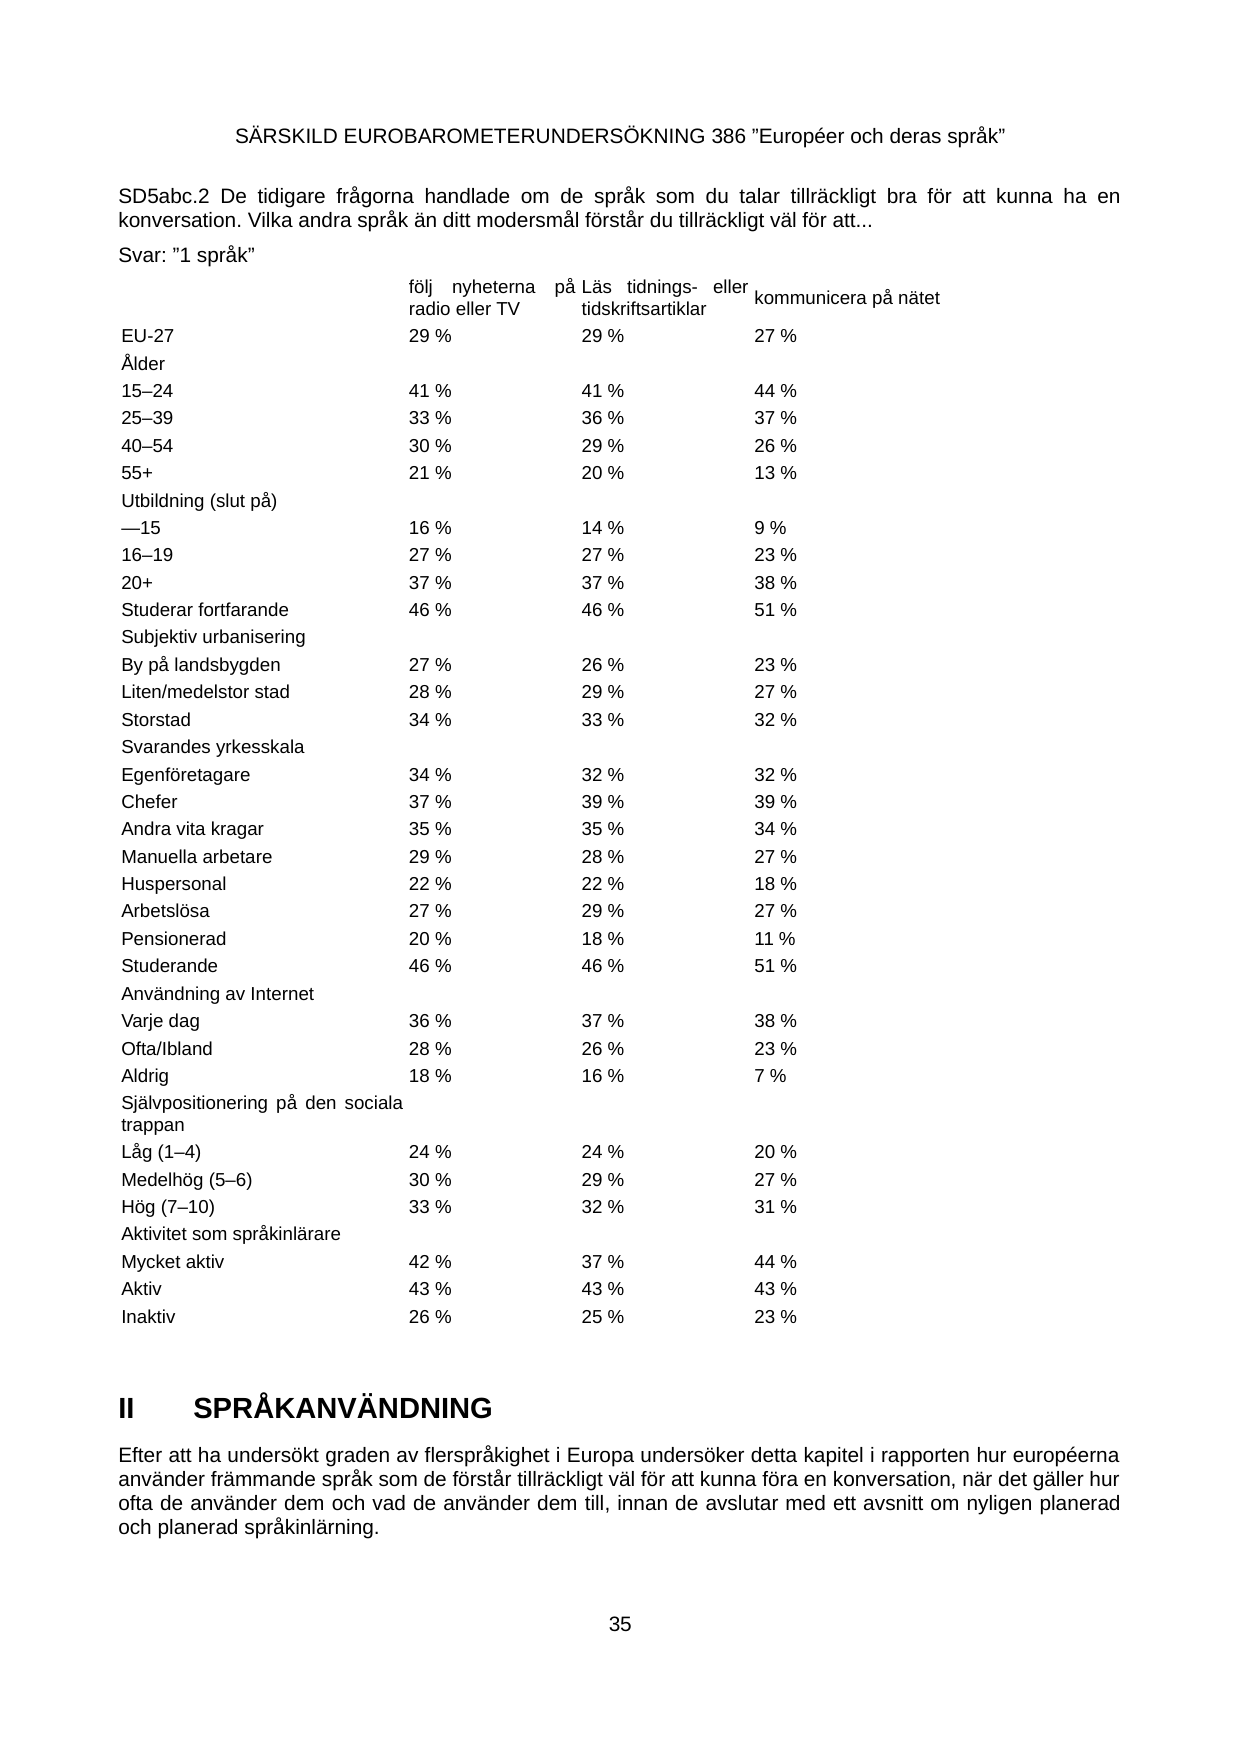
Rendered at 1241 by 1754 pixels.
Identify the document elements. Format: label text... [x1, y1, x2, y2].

table_cell 31 % [751, 1193, 945, 1220]
text Efter att ha undersökt graden av flerspråkighet i Europa undersöker detta kapitel i rapporten hur européerna använder främmande språk som de förstår tillräckligt väl för att kunna föra en konversation, när det gäller hur ofta de använder dem och vad de använder dem till, innan de avslutar med ett avsnitt om nyligen planerad och planerad språkinlärning. [118, 1443, 1122, 1538]
table_cell Självpositionering på den sociala trappan [118, 1089, 406, 1138]
table_cell 7 % [751, 1062, 945, 1089]
table_cell 25–39 [118, 404, 406, 432]
table_cell 28 % [406, 678, 578, 706]
table_cell 43 % [751, 1275, 945, 1302]
table_cell 55+ [118, 459, 406, 486]
table_cell Studerande [118, 952, 406, 979]
table_cell [751, 624, 945, 651]
table_cell Pensionerad [118, 925, 406, 952]
table_cell 27 % [406, 898, 578, 925]
table_cell Svarandes yrkesskala [118, 733, 406, 760]
table_cell Aktivitet som språkinlärare [118, 1220, 406, 1248]
subtitle SPRÅKANVÄNDNING [118, 1391, 1122, 1424]
table_cell 32 % [579, 1193, 751, 1220]
table_cell 38 % [751, 1007, 945, 1034]
table_cell 35 % [579, 815, 751, 843]
table_cell 37 % [579, 1007, 751, 1034]
table_cell 11 % [751, 925, 945, 952]
table_cell 21 % [406, 459, 578, 486]
table_cell 26 % [406, 1303, 578, 1330]
table_cell Mycket aktiv [118, 1248, 406, 1275]
table_cell [579, 624, 751, 651]
table_cell 41 % [579, 377, 751, 404]
table_cell 32 % [579, 760, 751, 788]
table_cell [406, 486, 578, 514]
table_cell Huspersonal [118, 870, 406, 897]
table_cell Varje dag [118, 1007, 406, 1034]
table_cell Subjektiv urbanisering [118, 624, 406, 651]
table_cell Ofta/Ibland [118, 1034, 406, 1062]
table_cell 32 % [751, 706, 945, 733]
table_cell [406, 1220, 578, 1248]
table_cell 32 % [751, 760, 945, 788]
table_cell 29 % [579, 898, 751, 925]
table_cell 46 % [406, 596, 578, 623]
table_cell EU-27 [118, 322, 406, 349]
table_cell 20 % [751, 1138, 945, 1166]
table_cell Aktiv [118, 1275, 406, 1302]
table_cell 38 % [751, 569, 945, 596]
table_cell Andra vita kragar [118, 815, 406, 843]
table_cell Hög (7–10) [118, 1193, 406, 1220]
table_cell 37 % [579, 1248, 751, 1275]
table_cell 46 % [406, 952, 578, 979]
table_cell Storstad [118, 706, 406, 733]
table_cell 30 % [406, 432, 578, 459]
table_cell 33 % [579, 706, 751, 733]
table_cell 14 % [579, 514, 751, 541]
table_cell 27 % [751, 678, 945, 706]
table_cell [751, 1089, 945, 1138]
table_cell 37 % [406, 569, 578, 596]
table_cell [751, 980, 945, 1007]
table_cell 42 % [406, 1248, 578, 1275]
table_cell 29 % [406, 322, 578, 349]
table_cell Aldrig [118, 1062, 406, 1089]
table_cell 30 % [406, 1166, 578, 1193]
table_cell 24 % [579, 1138, 751, 1166]
table_cell [579, 980, 751, 1007]
table_cell 27 % [751, 1166, 945, 1193]
table_cell 24 % [406, 1138, 578, 1166]
table_cell [751, 486, 945, 514]
table_cell 23 % [751, 651, 945, 678]
table_cell Utbildning (slut på) [118, 486, 406, 514]
table_cell 44 % [751, 1248, 945, 1275]
table_cell By på landsbygden [118, 651, 406, 678]
table_cell 51 % [751, 952, 945, 979]
table_cell Medelhög (5–6) [118, 1166, 406, 1193]
table_cell [406, 624, 578, 651]
table_cell 29 % [579, 432, 751, 459]
table_cell 22 % [579, 870, 751, 897]
table_cell 29 % [406, 843, 578, 870]
table_cell 39 % [579, 788, 751, 815]
table_cell 13 % [751, 459, 945, 486]
table_cell 40–54 [118, 432, 406, 459]
table_cell 23 % [751, 1034, 945, 1062]
table_cell [751, 733, 945, 760]
table_cell 9 % [751, 514, 945, 541]
table_cell 26 % [579, 1034, 751, 1062]
table_cell 18 % [751, 870, 945, 897]
table_cell 39 % [751, 788, 945, 815]
table_cell 37 % [579, 569, 751, 596]
table_header kommunicera på nätet [751, 273, 945, 322]
table_cell 43 % [406, 1275, 578, 1302]
table_header följ nyheterna på radio eller TV [406, 273, 578, 322]
table_cell [579, 486, 751, 514]
table_cell 18 % [579, 925, 751, 952]
table_cell Manuella arbetare [118, 843, 406, 870]
table_cell 37 % [406, 788, 578, 815]
table_cell Låg (1–4) [118, 1138, 406, 1166]
table_cell 29 % [579, 1166, 751, 1193]
table_cell 28 % [406, 1034, 578, 1062]
table_cell 16 % [406, 514, 578, 541]
table_cell Arbetslösa [118, 898, 406, 925]
table_cell Ålder [118, 350, 945, 377]
table_cell 20 % [579, 459, 751, 486]
table_cell 29 % [579, 322, 751, 349]
table_cell Inaktiv [118, 1303, 406, 1330]
table_cell 20+ [118, 569, 406, 596]
table_cell 46 % [579, 952, 751, 979]
table_cell 29 % [579, 678, 751, 706]
table_cell 27 % [751, 322, 945, 349]
table_cell Chefer [118, 788, 406, 815]
table_cell 27 % [406, 651, 578, 678]
table_cell 23 % [751, 1303, 945, 1330]
table_cell [579, 1220, 751, 1248]
table_cell 43 % [579, 1275, 751, 1302]
table_cell [406, 1089, 578, 1138]
table_cell 34 % [406, 706, 578, 733]
table_cell 27 % [579, 541, 751, 569]
table_header Läs tidnings- eller tidskriftsartiklar [579, 273, 751, 322]
table_cell 27 % [751, 843, 945, 870]
table_cell Egenföretagare [118, 760, 406, 788]
table_header [118, 273, 406, 322]
table_cell Användning av Internet [118, 980, 406, 1007]
table_cell 35 % [406, 815, 578, 843]
table_cell 28 % [579, 843, 751, 870]
table_cell [751, 1220, 945, 1248]
table_cell 34 % [751, 815, 945, 843]
table_cell [579, 733, 751, 760]
table_cell Studerar fortfarande [118, 596, 406, 623]
table_cell —15 [118, 514, 406, 541]
table_cell 23 % [751, 541, 945, 569]
table_cell 36 % [579, 404, 751, 432]
table_cell 22 % [406, 870, 578, 897]
table_cell 16–19 [118, 541, 406, 569]
table_cell 51 % [751, 596, 945, 623]
table_cell 34 % [406, 760, 578, 788]
table_cell 18 % [406, 1062, 578, 1089]
table_cell Liten/medelstor stad [118, 678, 406, 706]
text SD5abc.2 De tidigare frågorna handlade om de språk som du talar tillräckligt bra för att kunna ha en konversation. Vilka andra språk än ditt modersmål förstår du tillräckligt väl för att... [118, 183, 1122, 231]
table_cell 46 % [579, 596, 751, 623]
table_cell 44 % [751, 377, 945, 404]
table_cell 37 % [751, 404, 945, 432]
table_cell 33 % [406, 1193, 578, 1220]
table_cell 26 % [751, 432, 945, 459]
table_cell [579, 1089, 751, 1138]
table_cell 25 % [579, 1303, 751, 1330]
text Svar: ”1 språk” [118, 243, 1122, 267]
table_cell 16 % [579, 1062, 751, 1089]
table_cell [406, 733, 578, 760]
table_cell 41 % [406, 377, 578, 404]
table_cell 26 % [579, 651, 751, 678]
table_cell 33 % [406, 404, 578, 432]
table_cell 20 % [406, 925, 578, 952]
table_cell [406, 980, 578, 1007]
table_cell 36 % [406, 1007, 578, 1034]
table_cell 27 % [751, 898, 945, 925]
table_cell 15–24 [118, 377, 406, 404]
table_cell 27 % [406, 541, 578, 569]
